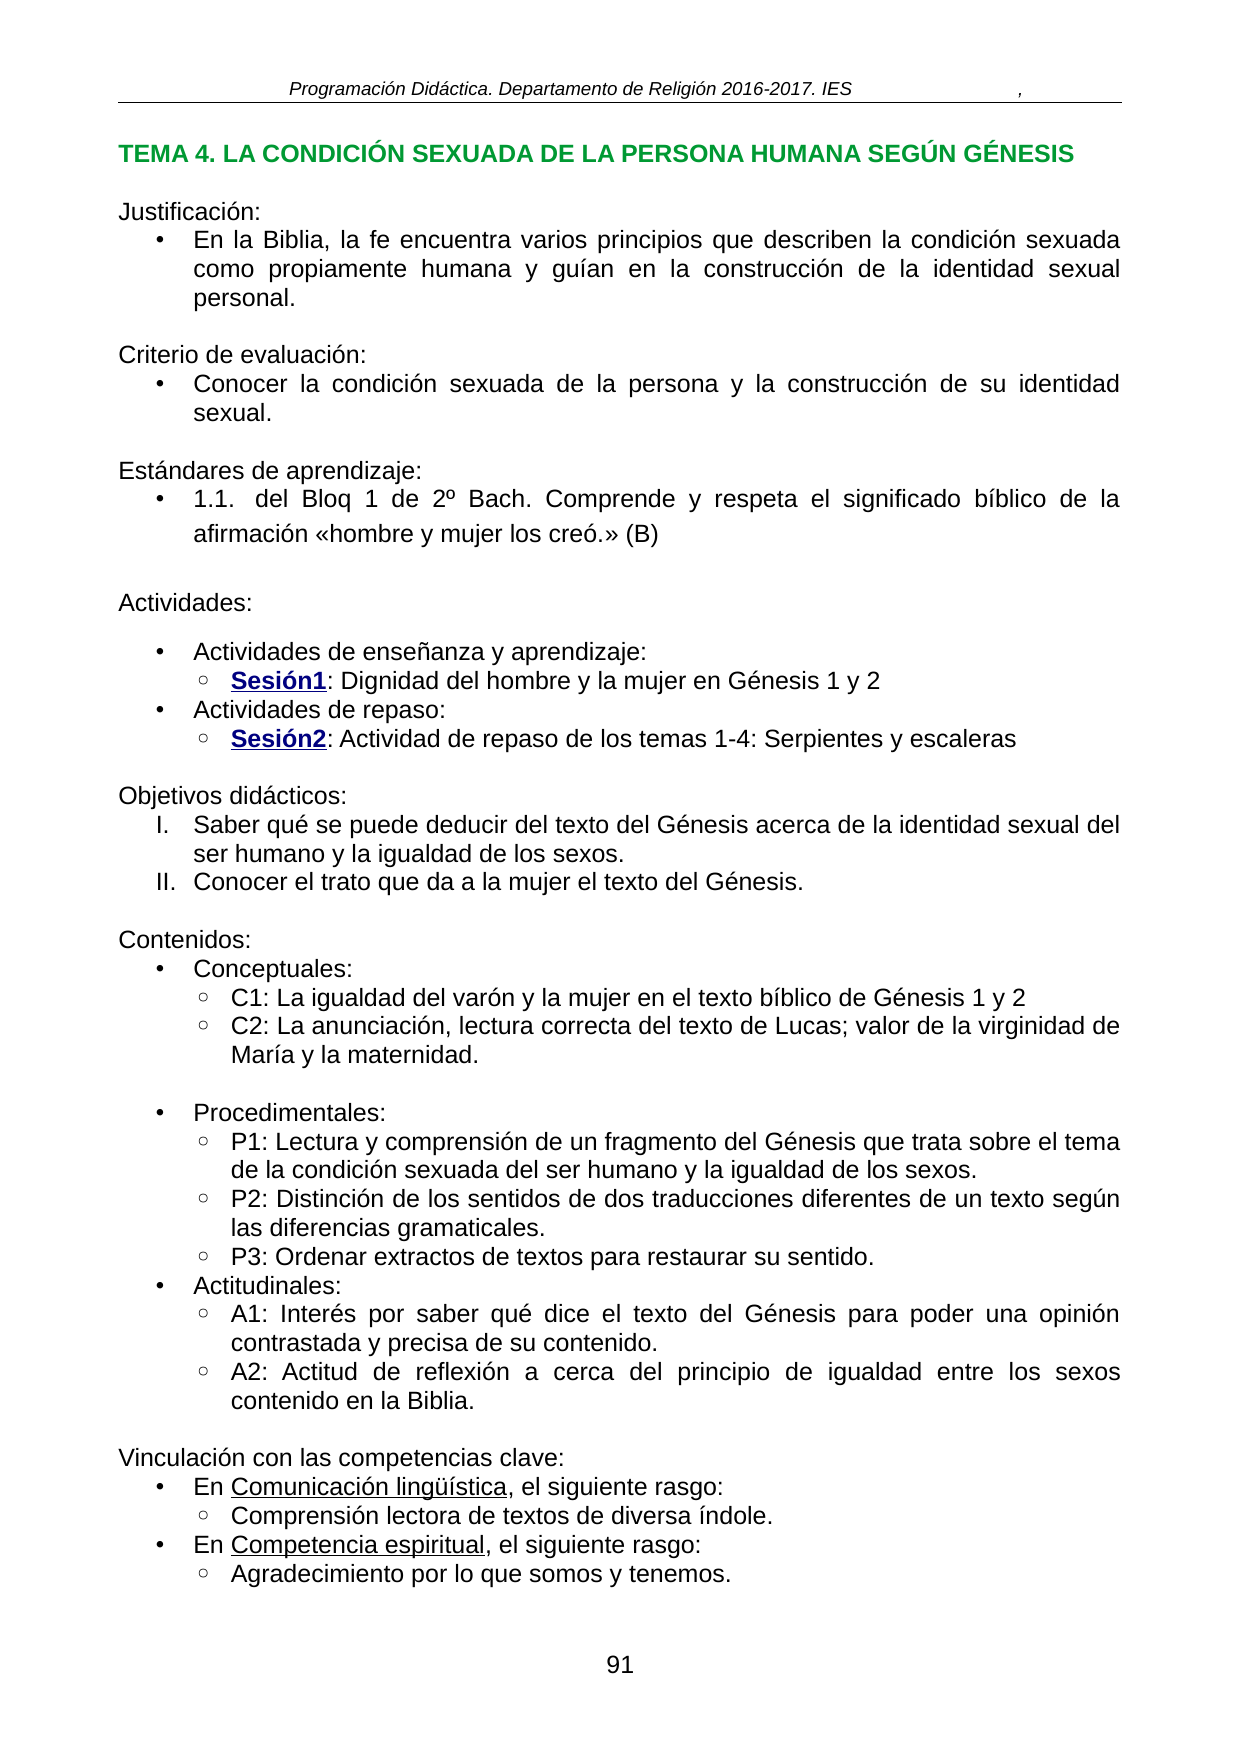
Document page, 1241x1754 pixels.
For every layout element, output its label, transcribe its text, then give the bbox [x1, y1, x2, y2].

list Comprensión lectora de textos de diversa índole. [193, 1501, 1122, 1530]
list Actividades de enseñanza y aprendizaje: [156, 637, 1122, 666]
text Vinculación con las competencias clave: [118, 1443, 1122, 1472]
list Conocer el trato que da a la mujer el texto del Génesis. [156, 867, 1122, 896]
list Sesión1: Dignidad del hombre y la mujer en Génesis 1 y 2 [193, 666, 1122, 695]
list Actividades de repaso: [156, 695, 1122, 723]
text Criterio de evaluación: [118, 341, 1122, 369]
list En Comunicación lingüística, el siguiente rasgo: [156, 1472, 1122, 1501]
list Procedimentales: [156, 1098, 1122, 1127]
list Conocer la condición sexuada de la persona y la construcción de su identidad sexual. [156, 369, 1122, 427]
text Actividades: [118, 553, 1122, 617]
list Sesión2: Actividad de repaso de los temas 1-4: Serpientes y escaleras [193, 723, 1122, 752]
list P1: Lectura y comprensión de un fragmento del Génesis que trata sobre el tema de la condición sexuada del ser humano y la igualdad de los sexos. [193, 1127, 1122, 1184]
list Agradecimiento por lo que somos y tenemos. [193, 1559, 1122, 1588]
list En la Biblia, la fe encuentra varios principios que describen la condición sexuada como propiamente humana y guían en la construcción de la identidad sexual personal. [156, 225, 1122, 312]
text Estándares de aprendizaje: [118, 456, 1122, 484]
list C1: La igualdad del varón y la mujer en el texto bíblico de Génesis 1 y 2 [193, 982, 1122, 1011]
list A2: Actitud de reflexión a cerca del principio de igualdad entre los sexos contenido en la Biblia. [193, 1357, 1122, 1415]
list Saber qué se puede deducir del texto del Génesis acerca de la identidad sexual del ser humano y la igualdad de los sexos. [156, 810, 1122, 867]
list Actitudinales: [156, 1271, 1122, 1299]
text TEMA 4. LA CONDICIÓN SEXUADA DE LA PERSONA HUMANA SEGÚN GÉNESIS [118, 139, 1122, 168]
list En Competencia espiritual, el siguiente rasgo: [156, 1530, 1122, 1559]
list P2: Distinción de los sentidos de dos traducciones diferentes de un texto según las diferencias gramaticales. [193, 1184, 1122, 1242]
list 1.1. del Bloq 1 de 2º Bach. Comprende y respeta el significado bíblico de la afirmación «hombre y mujer los creó.» (B) [156, 484, 1122, 548]
text Contenidos: [118, 925, 1122, 954]
list C2: La anunciación, lectura correcta del texto de Lucas; valor de la virginidad de María y la maternidad. [193, 1011, 1122, 1069]
list A1: Interés por saber qué dice el texto del Génesis para poder una opinión contrastada y precisa de su contenido. [193, 1299, 1122, 1357]
text Objetivos didácticos: [118, 781, 1122, 810]
text Justificación: [118, 197, 1122, 225]
list P3: Ordenar extractos de textos para restaurar su sentido. [193, 1242, 1122, 1271]
list Conceptuales: [156, 954, 1122, 982]
